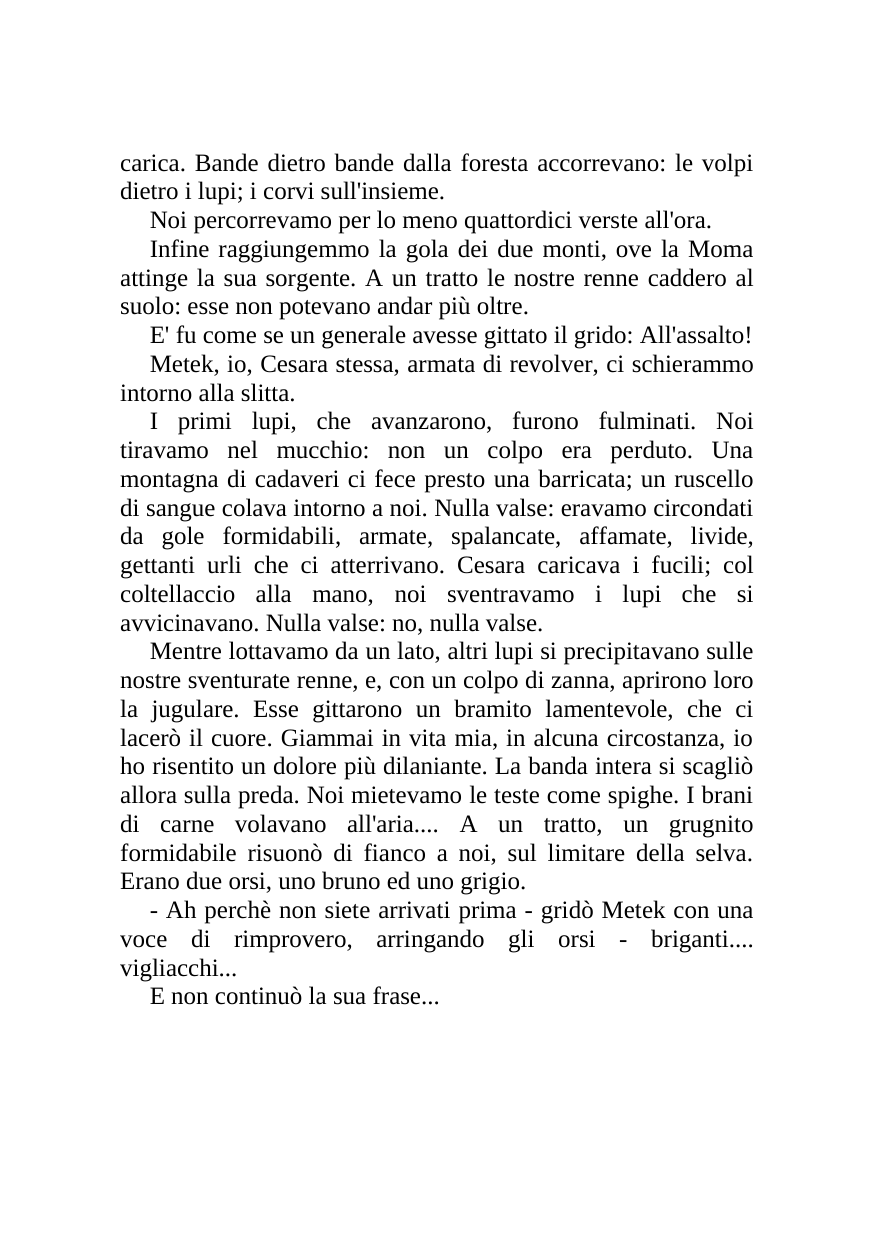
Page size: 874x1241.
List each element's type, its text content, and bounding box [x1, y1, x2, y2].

text E non continuò la sua frase... [120, 981, 754, 1010]
text - Ah perchè non siete arrivati prima - gridò Metek con una voce di rimprovero, arringando gli orsi - briganti.... vigliacchi... [120, 895, 754, 981]
text Metek, io, Cesara stessa, armata di revolver, ci schierammo intorno alla slitta. [120, 349, 754, 406]
text I primi lupi, che avanzarono, furono fulminati. Noi tiravamo nel mucchio: non un colpo era perduto. Una montagna di cadaveri ci fece presto una barricata; un ruscello di sangue colava intorno a noi. Nulla valse: eravamo circondati da gole formidabili, armate, spalancate, affamate, livide, gettanti urli che ci atterrivano. Cesara caricava i fucili; col coltellaccio alla mano, noi sventravamo i lupi che si avvicinavano. Nulla valse: no, nulla valse. [120, 406, 754, 636]
text Mentre lottavamo da un lato, altri lupi si precipitavano sulle nostre sventurate renne, e, con un colpo di zanna, aprirono loro la jugulare. Esse gittarono un bramito lamentevole, che ci lacerò il cuore. Giammai in vita mia, in alcuna circostanza, io ho risentito un dolore più dilaniante. La banda intera si scagliò allora sulla preda. Noi mietevamo le teste come spighe. I brani di carne volavano all'aria.... A un tratto, un grugnito formidabile risuonò di fianco a noi, sul limitare della selva. Erano due orsi, uno bruno ed uno grigio. [120, 636, 754, 895]
text Noi percorrevamo per lo meno quattordici verste all'ora. [120, 205, 754, 234]
text E' fu come se un generale avesse gittato il grido: All'assalto! [120, 320, 754, 349]
text carica. Bande dietro bande dalla foresta accorrevano: le volpi dietro i lupi; i corvi sull'insieme. [120, 148, 754, 205]
text Infine raggiungemmo la gola dei due monti, ove la Moma attinge la sua sorgente. A un tratto le nostre renne caddero al suolo: esse non potevano andar più oltre. [120, 234, 754, 320]
